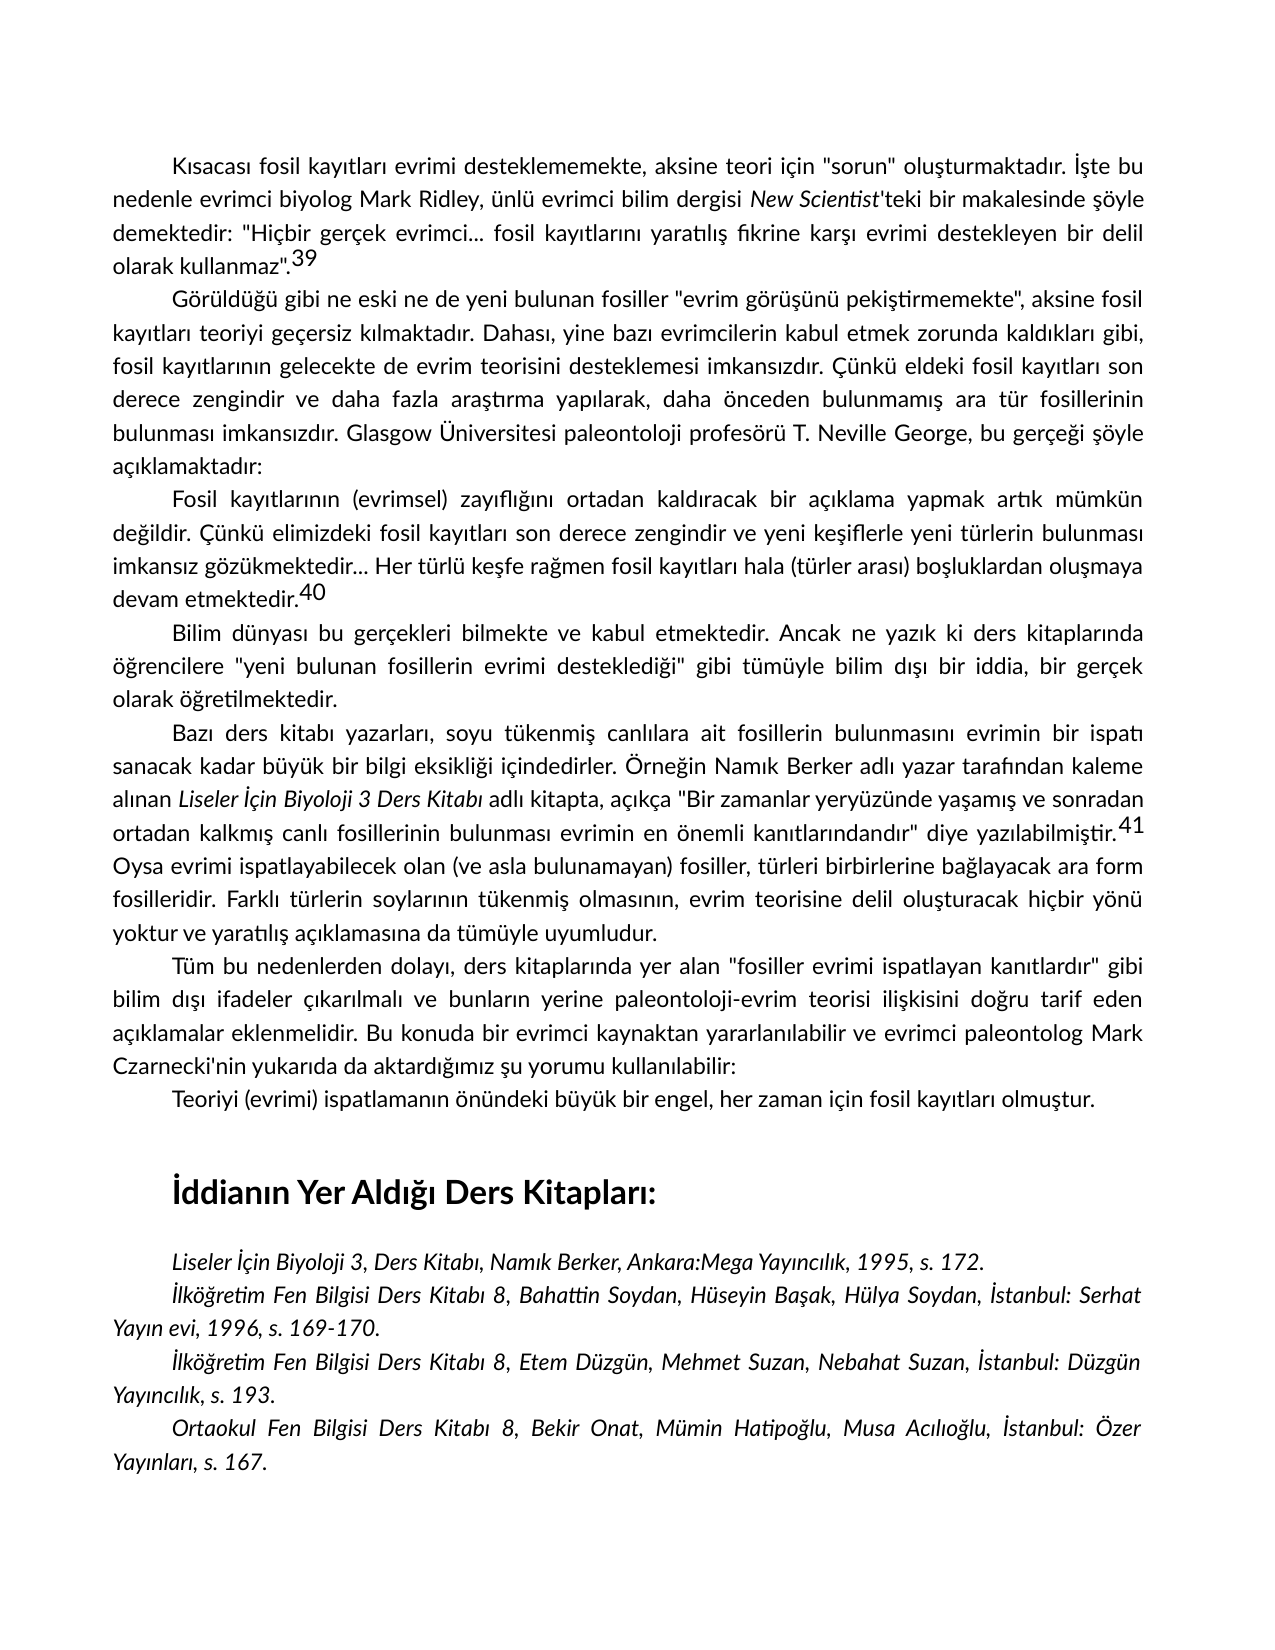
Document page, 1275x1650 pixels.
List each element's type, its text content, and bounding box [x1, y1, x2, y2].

text İddianın Yer Aldığı Ders Kitapları: [112, 1181, 1145, 1210]
text Liseler İçin Biyoloji 3, Ders Kitabı, Namık Berker, Ankara:Mega Yayıncılık, 1995, s. 172. [112, 1243, 1145, 1277]
text İlköğretim Fen Bilgisi Ders Kitabı 8, Bahattin Soydan, Hüseyin Başak, Hülya Soydan, İstanbul: Serhat Yayın evi, 1996, s. 169-170. [112, 1277, 1145, 1343]
text Fosil kayıtlarının (evrimsel) zayıflığını ortadan kaldıracak bir açıklama yapmak artık mümkün değildir. Çünkü elimizdeki fosil kayıtları son derece zengindir ve yeni keşiflerle yeni türlerin bulunması imkansız gözükmektedir... Her türlü keşfe rağmen fosil kayıtları hala (türler arası) boşluklardan oluşmaya devam etmektedir.40 [112, 481, 1145, 614]
text Bilim dünyası bu gerçekleri bilmekte ve kabul etmektedir. Ancak ne yazık ki ders kitaplarında öğrencilere "yeni bulunan fosillerin evrimi desteklediği" gibi tümüyle bilim dışı bir iddia, bir gerçek olarak öğretilmektedir. [112, 614, 1145, 714]
text İlköğretim Fen Bilgisi Ders Kitabı 8, Etem Düzgün, Mehmet Suzan, Nebahat Suzan, İstanbul: Düzgün Yayıncılık, s. 193. [112, 1343, 1145, 1410]
text Kısacası fosil kayıtları evrimi desteklememekte, aksine teori için "sorun" oluşturmaktadır. İşte bu nedenle evrimci biyolog Mark Ridley, ünlü evrimci bilim dergisi New Scientist'teki bir makalesinde şöyle demektedir: "Hiçbir gerçek evrimci... fosil kayıtlarını yaratılış fikrine karşı evrimi destekleyen bir delil olarak kullanmaz".39 [112, 148, 1145, 281]
text Ortaokul Fen Bilgisi Ders Kitabı 8, Bekir Onat, Mümin Hatipoğlu, Musa Acılıoğlu, İstanbul: Özer Yayınları, s. 167. [112, 1410, 1145, 1477]
text Teoriyi (evrimi) ispatlamanın önündeki büyük bir engel, her zaman için fosil kayıtları olmuştur. [112, 1081, 1145, 1114]
text Görüldüğü gibi ne eski ne de yeni bulunan fosiller "evrim görüşünü pekiştirmemekte", aksine fosil kayıtları teoriyi geçersiz kılmaktadır. Dahası, yine bazı evrimcilerin kabul etmek zorunda kaldıkları gibi, fosil kayıtlarının gelecekte de evrim teorisini desteklemesi imkansızdır. Çünkü eldeki fosil kayıtları son derece zengindir ve daha fazla araştırma yapılarak, daha önceden bulunmamış ara tür fosillerinin bulunması imkansızdır. Glasgow Üniversitesi paleontoloji profesörü T. Neville George, bu gerçeği şöyle açıklamaktadır: [112, 281, 1145, 481]
text Tüm bu nedenlerden dolayı, ders kitaplarında yer alan "fosiller evrimi ispatlayan kanıtlardır" gibi bilim dışı ifadeler çıkarılmalı ve bunların yerine paleontoloji-evrim teorisi ilişkisini doğru tarif eden açıklamalar eklenmelidir. Bu konuda bir evrimci kaynaktan yararlanılabilir ve evrimci paleontolog Mark Czarnecki'nin yukarıda da aktardığımız şu yorumu kullanılabilir: [112, 948, 1145, 1081]
text Bazı ders kitabı yazarları, soyu tükenmiş canlılara ait fosillerin bulunmasını evrimin bir ispatı sanacak kadar büyük bir bilgi eksikliği içindedirler. Örneğin Namık Berker adlı yazar tarafından kaleme alınan Liseler İçin Biyoloji 3 Ders Kitabı adlı kitapta, açıkça "Bir zamanlar yeryüzünde yaşamış ve sonradan ortadan kalkmış canlı fosillerinin bulunması evrimin en önemli kanıtlarındandır" diye yazılabilmiştir.41 Oysa evrimi ispatlayabilecek olan (ve asla bulunamayan) fosiller, türleri birbirlerine bağlayacak ara form fosilleridir. Farklı türlerin soylarının tükenmiş olmasının, evrim teorisine delil oluşturacak hiçbir yönü yoktur ve yaratılış açıklamasına da tümüyle uyumludur. [112, 714, 1145, 948]
